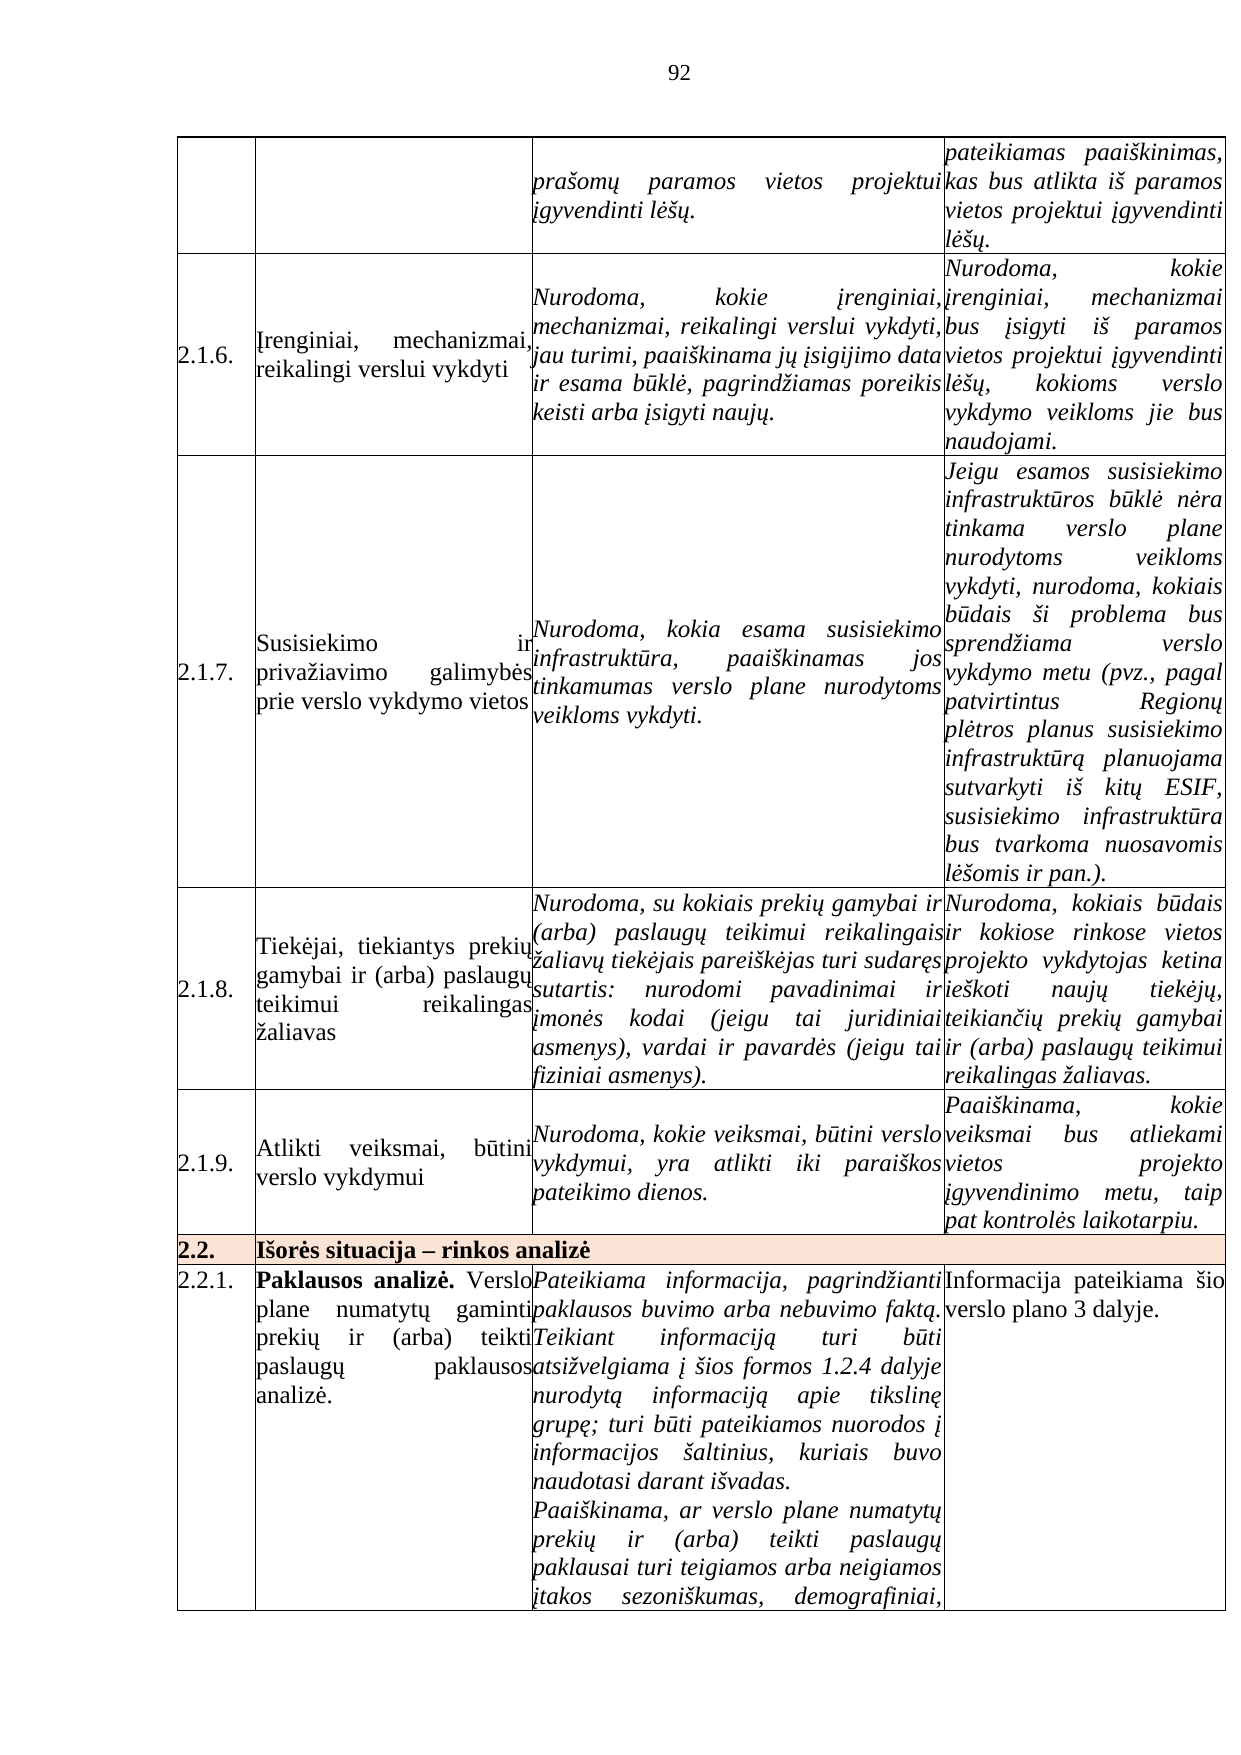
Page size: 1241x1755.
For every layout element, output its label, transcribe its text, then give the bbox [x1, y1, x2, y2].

table_cell Paaiškinama, kokie veiksmai bus atliekami vietos projekto įgyvendinimo metu, taip pat kontrolės laikotarpiu. [945, 1090, 1225, 1234]
table_cell Nurodoma, kokia esama susisiekimo infrastruktūra, paaiškinamas jos tinkamumas verslo plane nurodytoms veikloms vykdyti. [533, 456, 944, 887]
table_cell pateikiamas paaiškinimas, kas bus atlikta iš paramos vietos projektui įgyvendinti lėšų. [945, 138, 1225, 252]
table_cell 2.1.7. [178, 456, 255, 887]
table_cell 2.2. [178, 1235, 255, 1264]
table_cell 2.1.9. [178, 1090, 255, 1234]
table_cell Nurodoma, su kokiais prekių gamybai ir (arba) paslaugų teikimui reikalingais žaliavų tiekėjais pareiškėjas turi sudaręs sutartis: nurodomi pavadinimai ir įmonės kodai (jeigu tai juridiniai asmenys), vardai ir pavardės (jeigu tai fiziniai asmenys). [533, 888, 944, 1089]
table_cell Pateikiama informacija, pagrindžianti paklausos buvimo arba nebuvimo faktą. Teikiant informaciją turi būti atsižvelgiama į šios formos 1.2.4 dalyje nurodytą informaciją apie tikslinę grupę; turi būti pateikiamos nuorodos į informacijos šaltinius, kuriais buvo naudotasi darant išvadas. Paaiškinama, ar verslo plane numatytų prekių ir (arba) teikti paslaugų paklausai turi teigiamos arba neigiamos įtakos sezoniškumas, demografiniai, [533, 1265, 944, 1610]
table_cell Išorės situacija – rinkos analizė [256, 1235, 1225, 1264]
table_cell Jeigu esamos susisiekimo infrastruktūros būklė nėra tinkama verslo plane nurodytoms veikloms vykdyti, nurodoma, kokiais būdais ši problema bus sprendžiama verslo vykdymo metu (pvz., pagal patvirtintus Regionų plėtros planus susisiekimo infrastruktūrą planuojama sutvarkyti iš kitų ESIF, susisiekimo infrastruktūra bus tvarkoma nuosavomis lėšomis ir pan.). [945, 456, 1225, 887]
table_cell Įrenginiai, mechanizmai, reikalingi verslui vykdyti [256, 254, 532, 455]
table_cell prašomų paramos vietos projektui įgyvendinti lėšų. [533, 138, 944, 252]
table_cell 2.1.8. [178, 888, 255, 1089]
table_cell 2.1.6. [178, 254, 255, 455]
table_cell 2.2.1. [178, 1265, 255, 1610]
table_cell Tiekėjai, tiekiantys prekių gamybai ir (arba) paslaugų teikimui reikalingas žaliavas [256, 888, 532, 1089]
table_cell Nurodoma, kokie įrenginiai, mechanizmai, reikalingi verslui vykdyti, jau turimi, paaiškinama jų įsigijimo data ir esama būklė, pagrindžiamas poreikis keisti arba įsigyti naujų. [533, 254, 944, 455]
table_cell Atlikti veiksmai, būtini verslo vykdymui [256, 1090, 532, 1234]
table_cell Nurodoma, kokie veiksmai, būtini verslo vykdymui, yra atlikti iki paraiškos pateikimo dienos. [533, 1090, 944, 1234]
table_cell [178, 138, 255, 252]
table_cell [256, 138, 532, 252]
table_cell Susisiekimo ir privažiavimo galimybės prie verslo vykdymo vietos [256, 456, 532, 887]
table_cell Paklausos analizė. Verslo plane numatytų gaminti prekių ir (arba) teikti paslaugų paklausos analizė. [256, 1265, 532, 1610]
table_cell Nurodoma, kokiais būdais ir kokiose rinkose vietos projekto vykdytojas ketina ieškoti naujų tiekėjų, teikiančių prekių gamybai ir (arba) paslaugų teikimui reikalingas žaliavas. [945, 888, 1225, 1089]
table_cell Informacija pateikiama šio verslo plano 3 dalyje. [945, 1265, 1225, 1610]
table_cell Nurodoma, kokie įrenginiai, mechanizmai bus įsigyti iš paramos vietos projektui įgyvendinti lėšų, kokioms verslo vykdymo veikloms jie bus naudojami. [945, 254, 1225, 455]
